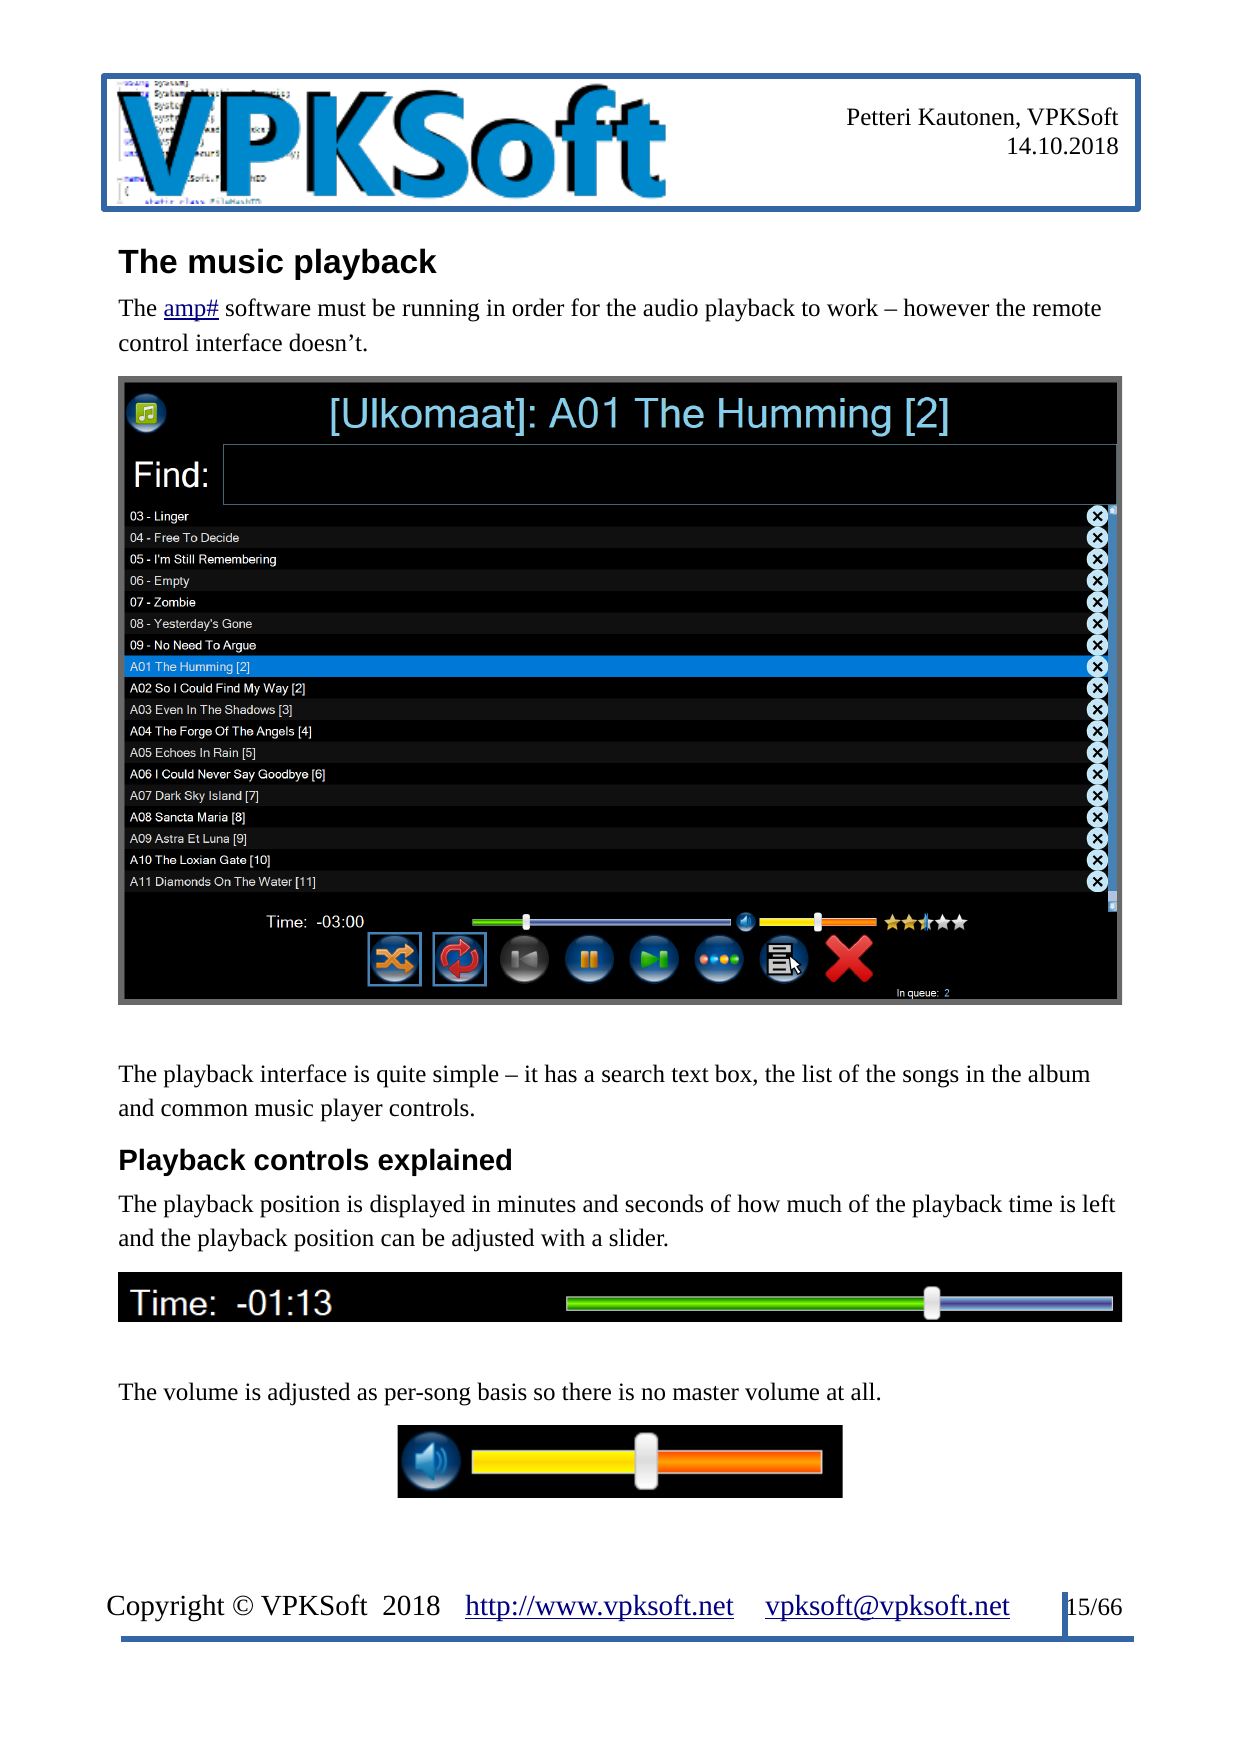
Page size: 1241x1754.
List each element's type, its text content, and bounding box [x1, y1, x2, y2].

subtitle Playback controls explained [118, 1142, 1122, 1176]
subtitle The music playback [118, 242, 1122, 281]
picture [397, 1425, 843, 1498]
text The amp# software must be running in order for the audio playback to work – however the remote control interface doesn’t. [118, 293, 1122, 356]
picture [116, 81, 672, 204]
text The volume is adjusted as per-song basis so there is no master volume at all. [118, 1377, 1122, 1406]
picture [118, 376, 1123, 1005]
text The playback position is displayed in minutes and seconds of how much of the playback time is left and the playback position can be adjusted with a slider. [118, 1189, 1122, 1252]
text The playback interface is quite simple – it has a search text box, the list of the songs in the album and common music player controls. [118, 1059, 1122, 1122]
picture [118, 1272, 1123, 1322]
